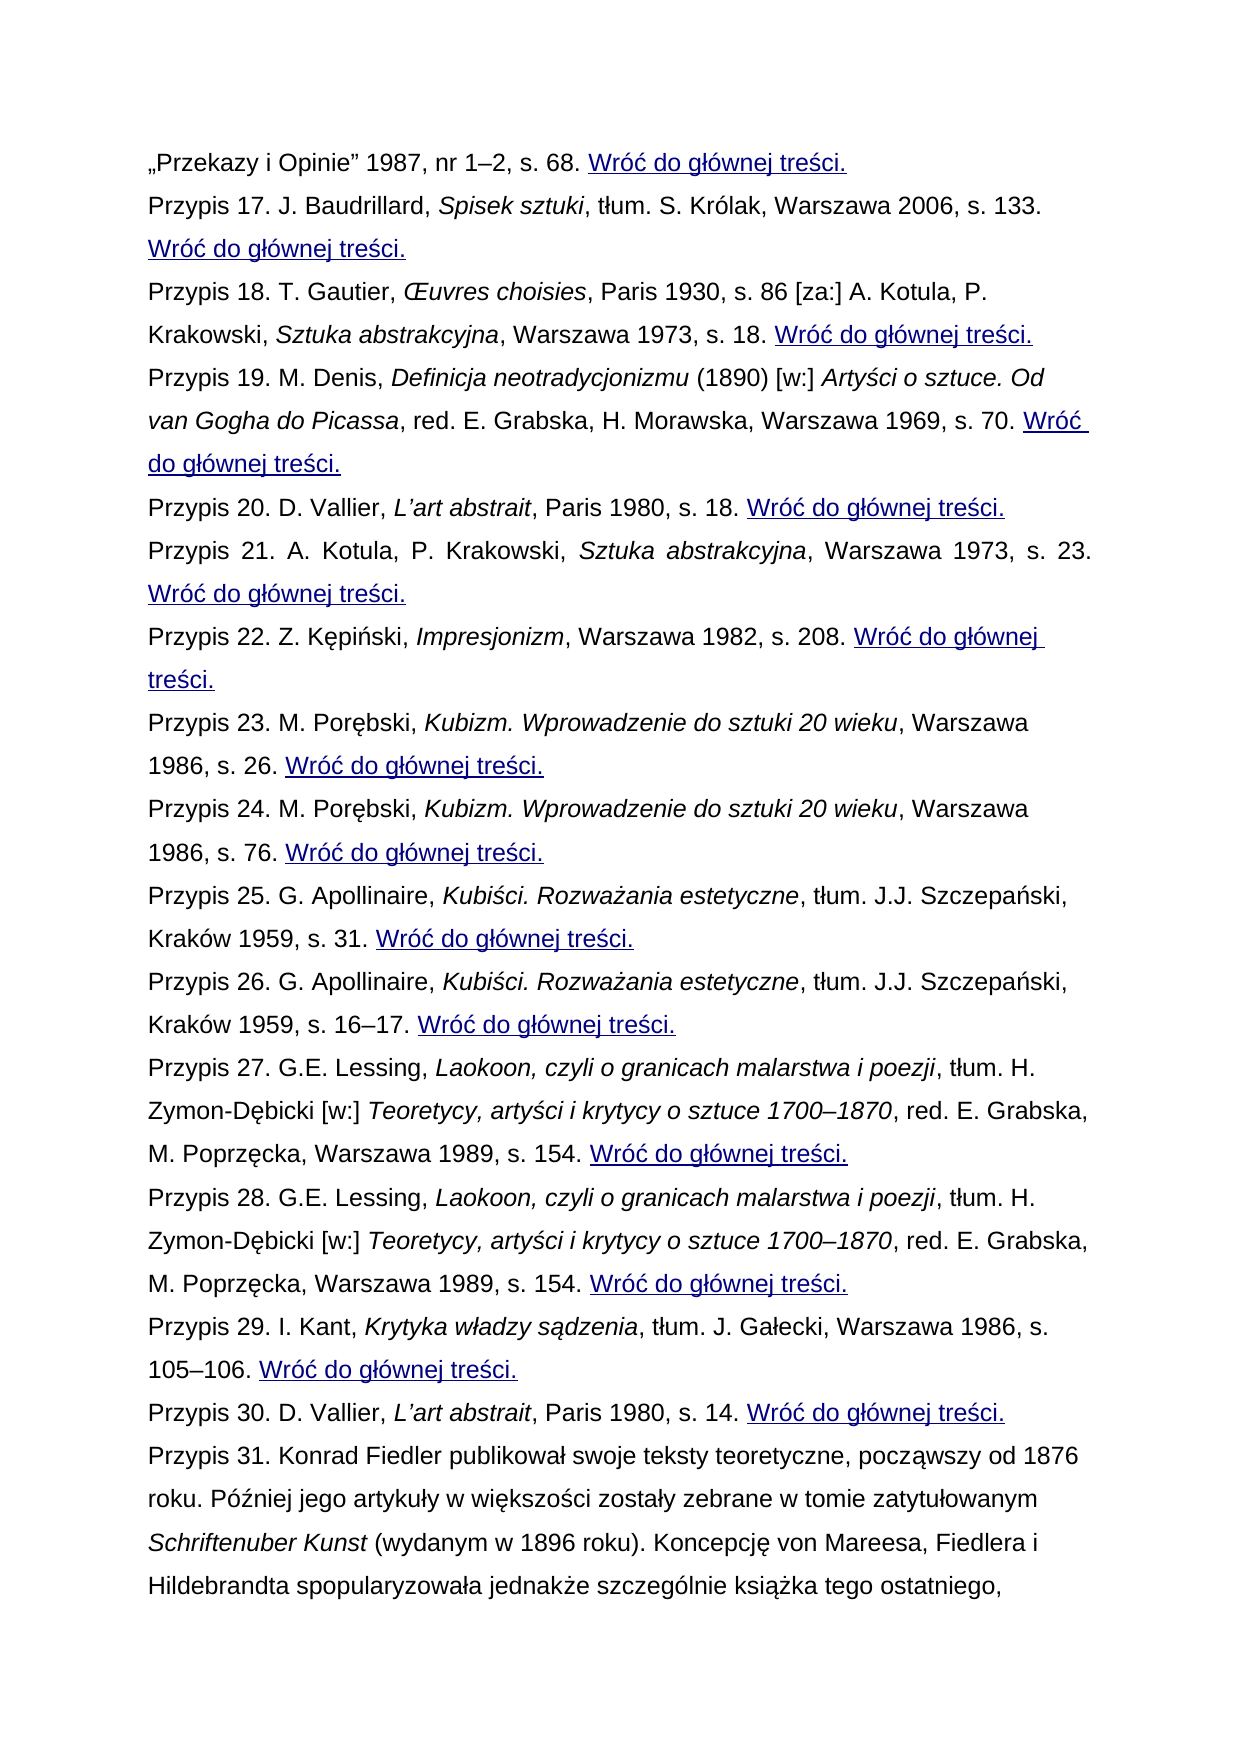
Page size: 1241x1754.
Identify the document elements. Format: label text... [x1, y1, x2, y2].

text Przypis 31. Konrad Fiedler publikował swoje teksty teoretyczne, począwszy od 1876 roku. Później jego artykuły w większości zostały zebrane w tomie zatytułowanym Schriftenuber Kunst (wydanym w 1896 roku). Koncepcję von Mareesa, Fiedlera i Hildebrandta spopularyzowała jednakże szczególnie książka tego ostatniego, [148, 1441, 1093, 1599]
text Przypis 17. J. Baudrillard, Spisek sztuki, tłum. S. Królak, Warszawa 2006, s. 133. Wróć do głównej treści. [148, 191, 1093, 263]
text Przypis 20. D. Vallier, L’art abstrait, Paris 1980, s. 18. Wróć do głównej treści. [148, 493, 1093, 521]
text Przypis 23. M. Porębski, Kubizm. Wprowadzenie do sztuki 20 wieku, Warszawa 1986, s. 26. Wróć do głównej treści. [148, 708, 1093, 780]
text Przypis 22. Z. Kępiński, Impresjonizm, Warszawa 1982, s. 208. Wróć do głównej treści. [148, 622, 1093, 694]
text Przypis 30. D. Vallier, L’art abstrait, Paris 1980, s. 14. Wróć do głównej treści. [148, 1398, 1093, 1427]
text Przypis 18. T. Gautier, Œuvres choisies, Paris 1930, s. 86 [za:] A. Kotula, P. Krakowski, Sztuka abstrakcyjna, Warszawa 1973, s. 18. Wróć do głównej treści. [148, 277, 1093, 349]
text Przypis 26. G. Apollinaire, Kubiści. Rozważania estetyczne, tłum. J.J. Szczepański, Kraków 1959, s. 16–17. Wróć do głównej treści. [148, 967, 1093, 1039]
text „Przekazy i Opinie” 1987, nr 1–2, s. 68. Wróć do głównej treści. [148, 148, 1093, 176]
text Przypis 19. M. Denis, Definicja neotradycjonizmu (1890) [w:] Artyści o sztuce. Od van Gogha do Picassa, red. E. Grabska, H. Morawska, Warszawa 1969, s. 70. Wróć do głównej treści. [148, 363, 1093, 478]
text Przypis 25. G. Apollinaire, Kubiści. Rozważania estetyczne, tłum. J.J. Szczepański, Kraków 1959, s. 31. Wróć do głównej treści. [148, 881, 1093, 953]
text Przypis 27. G.E. Lessing, Laokoon, czyli o granicach malarstwa i poezji, tłum. H. Zymon-Dębicki [w:] Teoretycy, artyści i krytycy o sztuce 1700–1870, red. E. Grabska, M. Poprzęcka, Warszawa 1989, s. 154. Wróć do głównej treści. [148, 1053, 1093, 1168]
text Przypis 24. M. Porębski, Kubizm. Wprowadzenie do sztuki 20 wieku, Warszawa 1986, s. 76. Wróć do głównej treści. [148, 794, 1093, 866]
text Przypis 29. I. Kant, Krytyka władzy sądzenia, tłum. J. Gałecki, Warszawa 1986, s. 105–106. Wróć do głównej treści. [148, 1312, 1093, 1384]
text Przypis 21. A. Kotula, P. Krakowski, Sztuka abstrakcyjna, Warszawa 1973, s. 23. Wróć do głównej treści. [148, 536, 1093, 608]
text Przypis 28. G.E. Lessing, Laokoon, czyli o granicach malarstwa i poezji, tłum. H. Zymon-Dębicki [w:] Teoretycy, artyści i krytycy o sztuce 1700–1870, red. E. Grabska, M. Poprzęcka, Warszawa 1989, s. 154. Wróć do głównej treści. [148, 1183, 1093, 1298]
